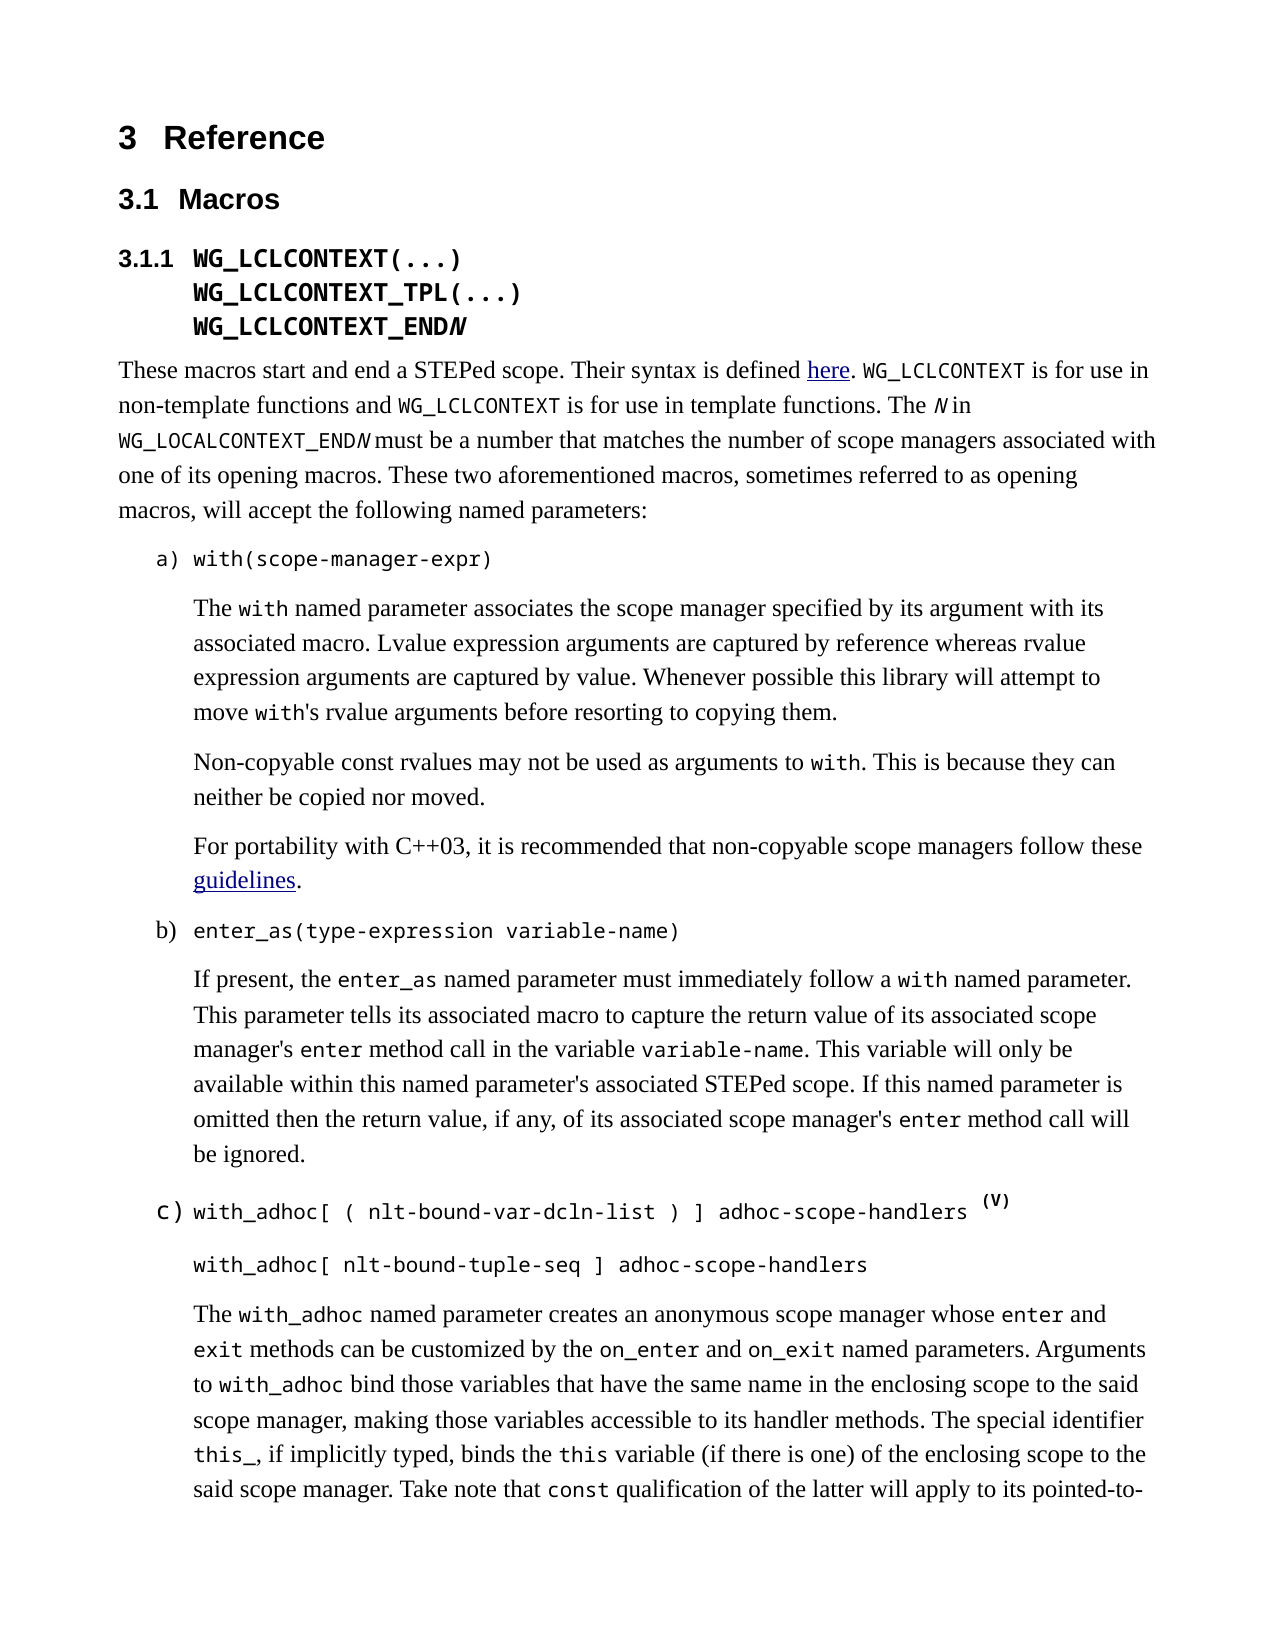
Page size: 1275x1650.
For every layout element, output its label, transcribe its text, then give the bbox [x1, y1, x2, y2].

subtitle Reference [118, 118, 1157, 157]
text These macros start and end a STEPed scope. Their syntax is defined here. WG_LCLCONTEXT is for use in non-template functions and WG_LCLCONTEXT is for use in template functions. The N in WG_LOCALCONTEXT_ENDN must be a number that matches the number of scope managers associated with one of its opening macros. These two aforementioned macros, sometimes referred to as opening macros, will accept the following named parameters: [118, 355, 1157, 524]
subtitle Macros [118, 182, 1157, 215]
list enter_as(type-expression variable-name) [156, 915, 1157, 944]
list with_adhoc[ ( nlt-bound-var-dcln-list ) ] adhoc-scope-handlers (V) [156, 1188, 1157, 1228]
list Non-copyable const rvalues may not be used as arguments to with. This is because they can neither be copied nor moved. [156, 747, 1157, 811]
list with(scope-manager-expr) [156, 544, 1157, 573]
list For portability with C++03, it is recommended that non-copyable scope managers follow these guidelines. [156, 831, 1157, 894]
list The with_adhoc named parameter creates an anonymous scope manager whose enter and exit methods can be customized by the on_enter and on_exit named parameters. Arguments to with_adhoc bind those variables that have the same name in the enclosing scope to the said scope manager, making those variables accessible to its handler methods. The special identifier this_, if implicitly typed, binds the this variable (if there is one) of the enclosing scope to the said scope manager. Take note that const qualification of the latter will apply to its pointed-to- [156, 1299, 1157, 1504]
list The with named parameter associates the scope manager specified by its argument with its associated macro. Lvalue expression arguments are captured by reference whereas rvalue expression arguments are captured by value. Whenever possible this library will attempt to move with's rvalue arguments before resorting to copying them. [156, 593, 1157, 726]
list If present, the enter_as named parameter must immediately follow a with named parameter. This parameter tells its associated macro to capture the return value of its associated scope manager's enter method call in the variable variable-name. This variable will only be available within this named parameter's associated STEPed scope. If this named parameter is omitted then the return value, if any, of its associated scope manager's enter method call will be ignored. [156, 964, 1157, 1168]
subtitle WG_LCLCONTEXT(...) WG_LCLCONTEXT_TPL(...) WG_LCLCONTEXT_ENDN [118, 240, 1157, 342]
list with_adhoc[ nlt-bound-tuple-seq ] adhoc-scope-handlers [156, 1250, 1157, 1279]
